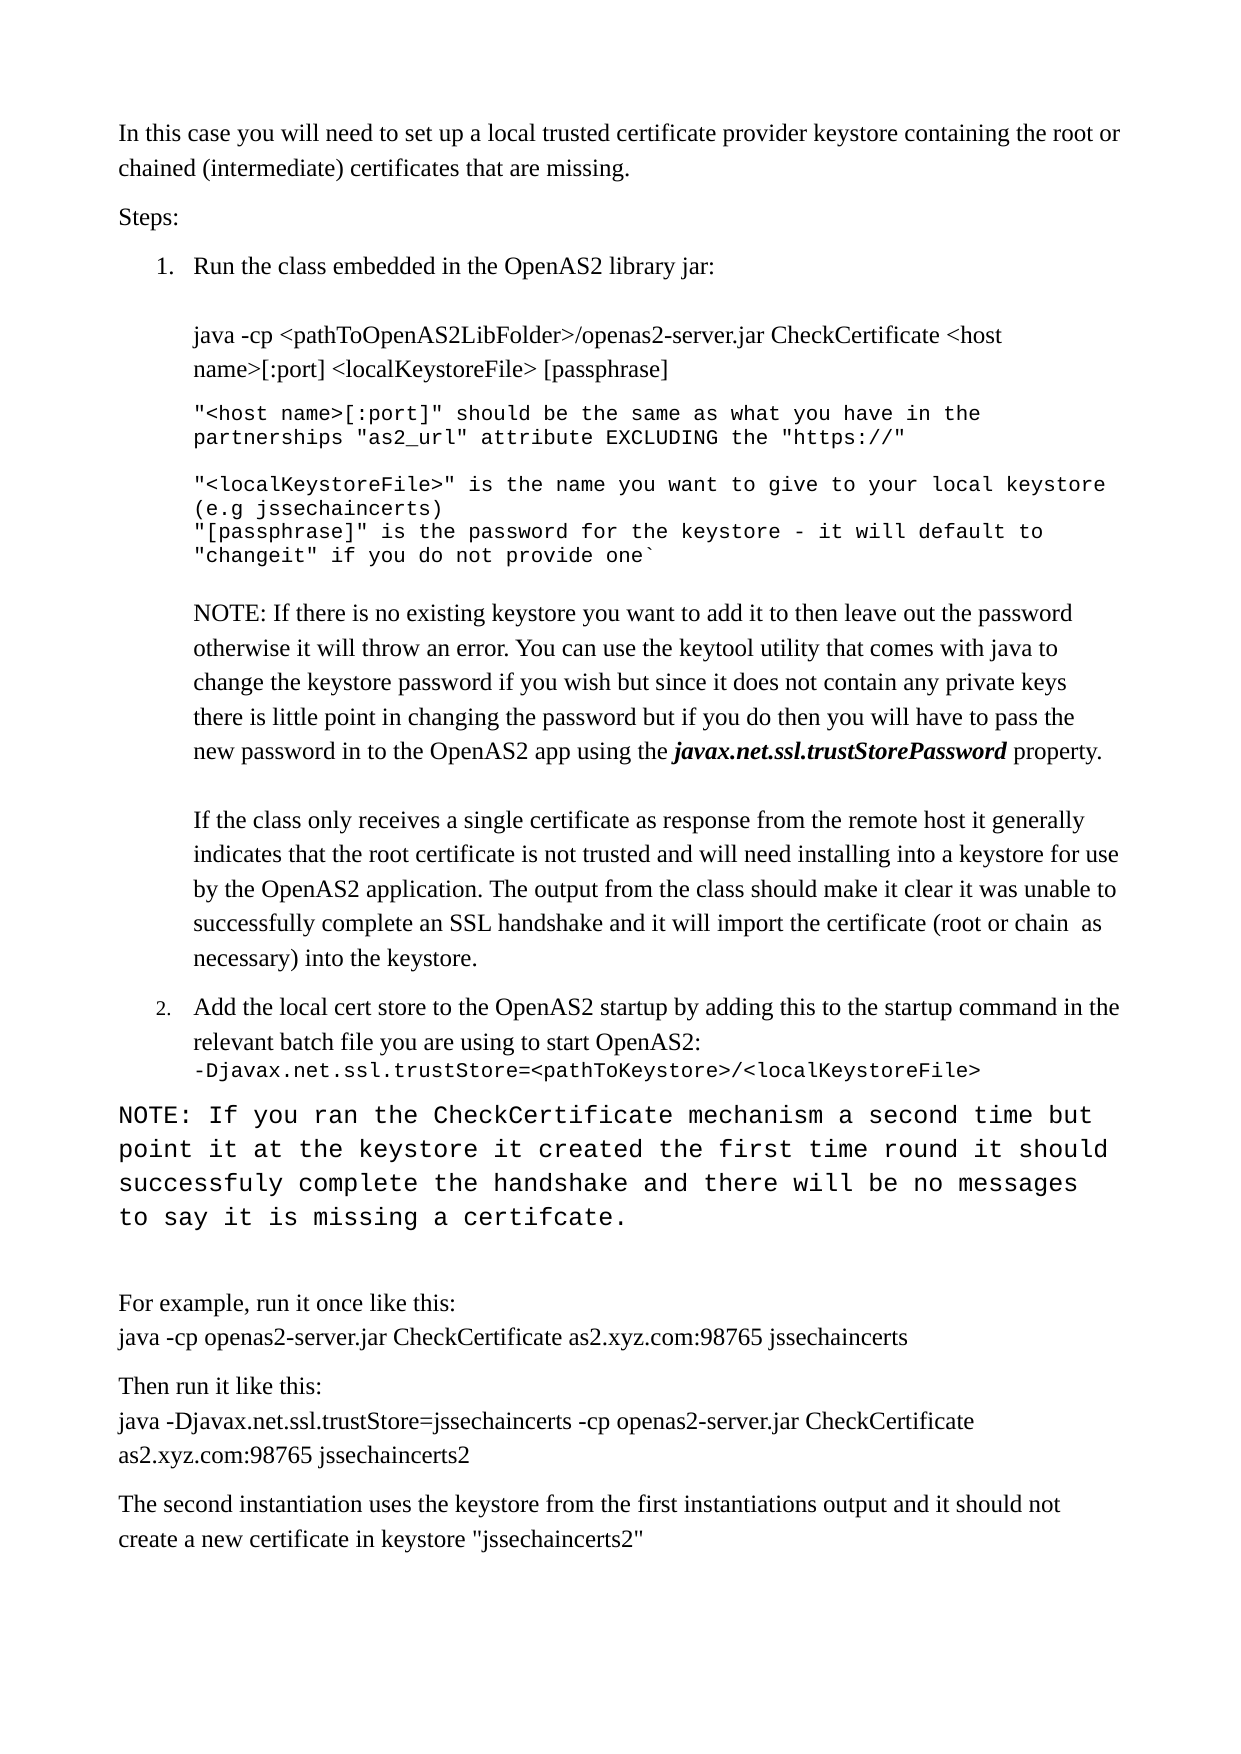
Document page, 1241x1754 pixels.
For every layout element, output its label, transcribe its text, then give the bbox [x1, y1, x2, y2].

list "<localKeystoreFile>" is the name you want to give to your local keystore (e.g jssechaincerts) [156, 474, 1122, 521]
list "[passphrase]" is the password for the keystore - it will default to "changeit" if you do not provide one` [156, 521, 1122, 569]
text In this case you will need to set up a local trusted certificate provider keystore containing the root or chained (intermediate) certificates that are missing. [118, 118, 1122, 181]
text The second instantiation uses the keystore from the first instantiations output and it should not create a new certificate in keystore "jssechaincerts2" [118, 1489, 1122, 1553]
text NOTE: If you ran the CheckCertificate mechanism a second time but point it at the keystore it created the first time round it should successfuly complete the handshake and there will be no messages to say it is missing a certifcate. [118, 1103, 1122, 1268]
list Add the local cert store to the OpenAS2 startup by adding this to the startup command in the relevant batch file you are using to start OpenAS2: -Djavax.net.ssl.trustStore=<pathToKeystore>/<localKeystoreFile> [156, 992, 1122, 1084]
list NOTE: If there is no existing keystore you want to add it to then leave out the password otherwise it will throw an error. You can use the keytool utility that comes with java to change the keystore password if you wish but since it does not contain any private keys there is little point in changing the password but if you do then you will have to pass the new password in to the OpenAS2 app using the javax.net.ssl.trustStorePassword property. If the class only receives a single certificate as response from the remote host it generally indicates that the root certificate is not trusted and will need installing into a keystore for use by the OpenAS2 application. The output from the class should make it clear it was unable to successfully complete an SSL handshake and it will import the certificate (root or chain as necessary) into the keystore. [156, 598, 1122, 972]
text Steps: [118, 202, 1122, 230]
text For example, run it once like this: java -cp openas2-server.jar CheckCertificate as2.xyz.com:98765 jssechaincerts [118, 1288, 1122, 1351]
list "<host name>[:port]" should be the same as what you have in the partnerships "as2_url" attribute EXCLUDING the "https://" [156, 403, 1122, 451]
list Run the class embedded in the OpenAS2 library jar: java -cp <pathToOpenAS2LibFolder>/openas2-server.jar CheckCertificate <host name>[:port] <localKeystoreFile> [passphrase] [156, 251, 1122, 383]
text Then run it like this: java -Djavax.net.ssl.trustStore=jssechaincerts -cp openas2-server.jar CheckCertificate as2.xyz.com:98765 jssechaincerts2 [118, 1371, 1122, 1469]
